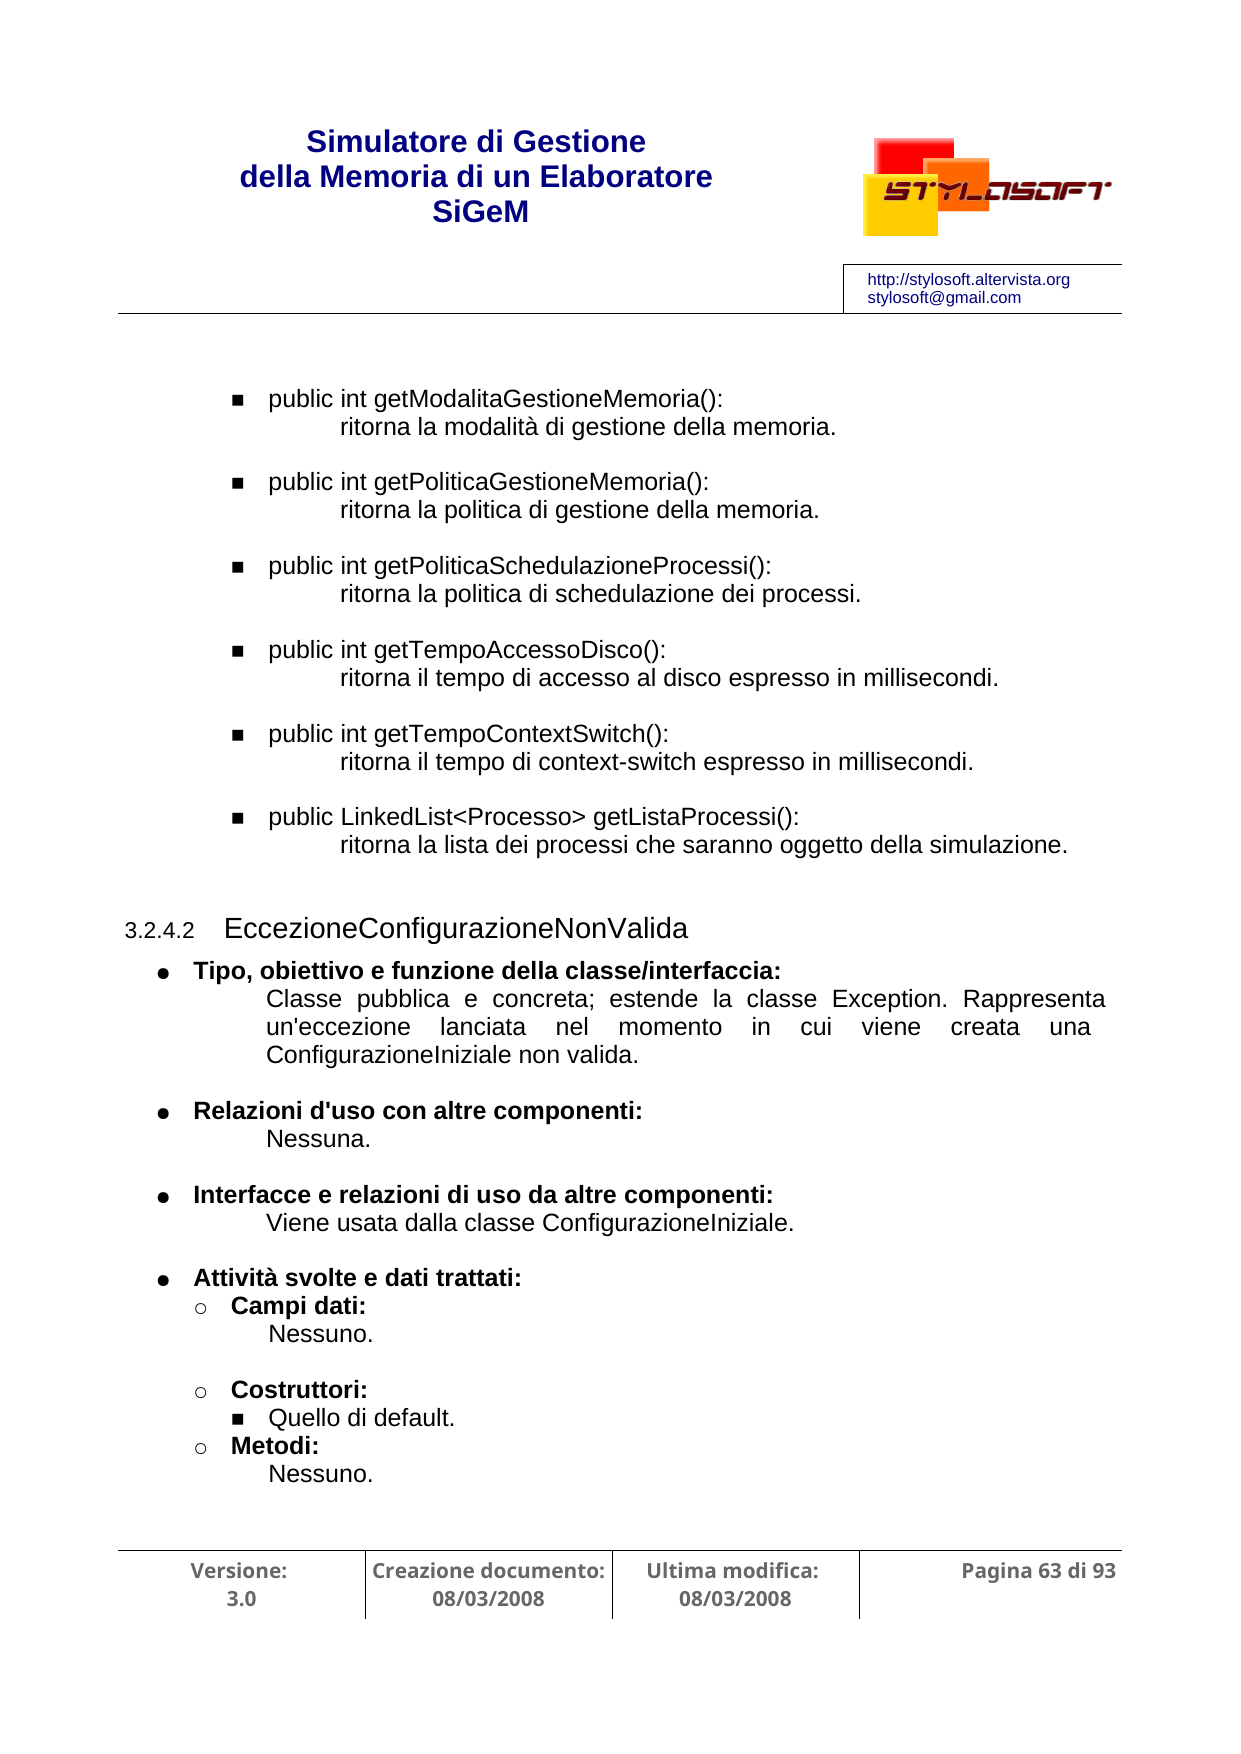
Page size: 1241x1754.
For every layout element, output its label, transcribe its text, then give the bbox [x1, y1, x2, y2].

list Tipo, obiettivo e funzione della classe/interfaccia: [156, 957, 1122, 985]
text ritorna la politica di schedulazione dei processi. [118, 580, 1122, 608]
list public int getTempoContextSwitch(): [231, 719, 1122, 747]
text ritorna la modalità di gestione della memoria. [118, 412, 1122, 440]
list Viene usata dalla classe ConfigurazioneIniziale. [156, 1208, 1122, 1236]
list Costruttori: [193, 1376, 1122, 1404]
text ritorna il tempo di accesso al disco espresso in millisecondi. [118, 664, 1122, 692]
list public LinkedList<Processo> getListaProcessi(): [231, 803, 1122, 831]
list Nessuno. [231, 1320, 1122, 1348]
subtitle EccezioneConfigurazioneNonValida [118, 912, 1122, 944]
list Attività svolte e dati trattati: [156, 1264, 1122, 1292]
text ritorna la lista dei processi che saranno oggetto della simulazione. [118, 831, 1122, 859]
list Nessuna. [156, 1124, 1122, 1152]
list Classe pubblica e concreta; estende la classe Exception. Rappresenta un'eccezione lanciata nel momento in cui viene creata una ConfigurazioneIniziale non valida. [156, 985, 1122, 1069]
list public int getPoliticaSchedulazioneProcessi(): [231, 552, 1122, 580]
list Interfacce e relazioni di uso da altre componenti: [156, 1180, 1122, 1208]
text ritorna il tempo di context-switch espresso in millisecondi. [118, 747, 1122, 775]
list public int getTempoAccessoDisco(): [231, 636, 1122, 664]
list Relazioni d'uso con altre componenti: [156, 1097, 1122, 1124]
list public int getPoliticaGestioneMemoria(): [231, 468, 1122, 496]
list Metodi: [193, 1432, 1122, 1459]
list Quello di default. [231, 1404, 1122, 1432]
list Campi dati: [193, 1292, 1122, 1320]
picture [848, 123, 1117, 247]
list Nessuno. [231, 1459, 1122, 1487]
list public int getModalitaGestioneMemoria(): [231, 384, 1122, 412]
text ritorna la politica di gestione della memoria. [118, 496, 1122, 524]
